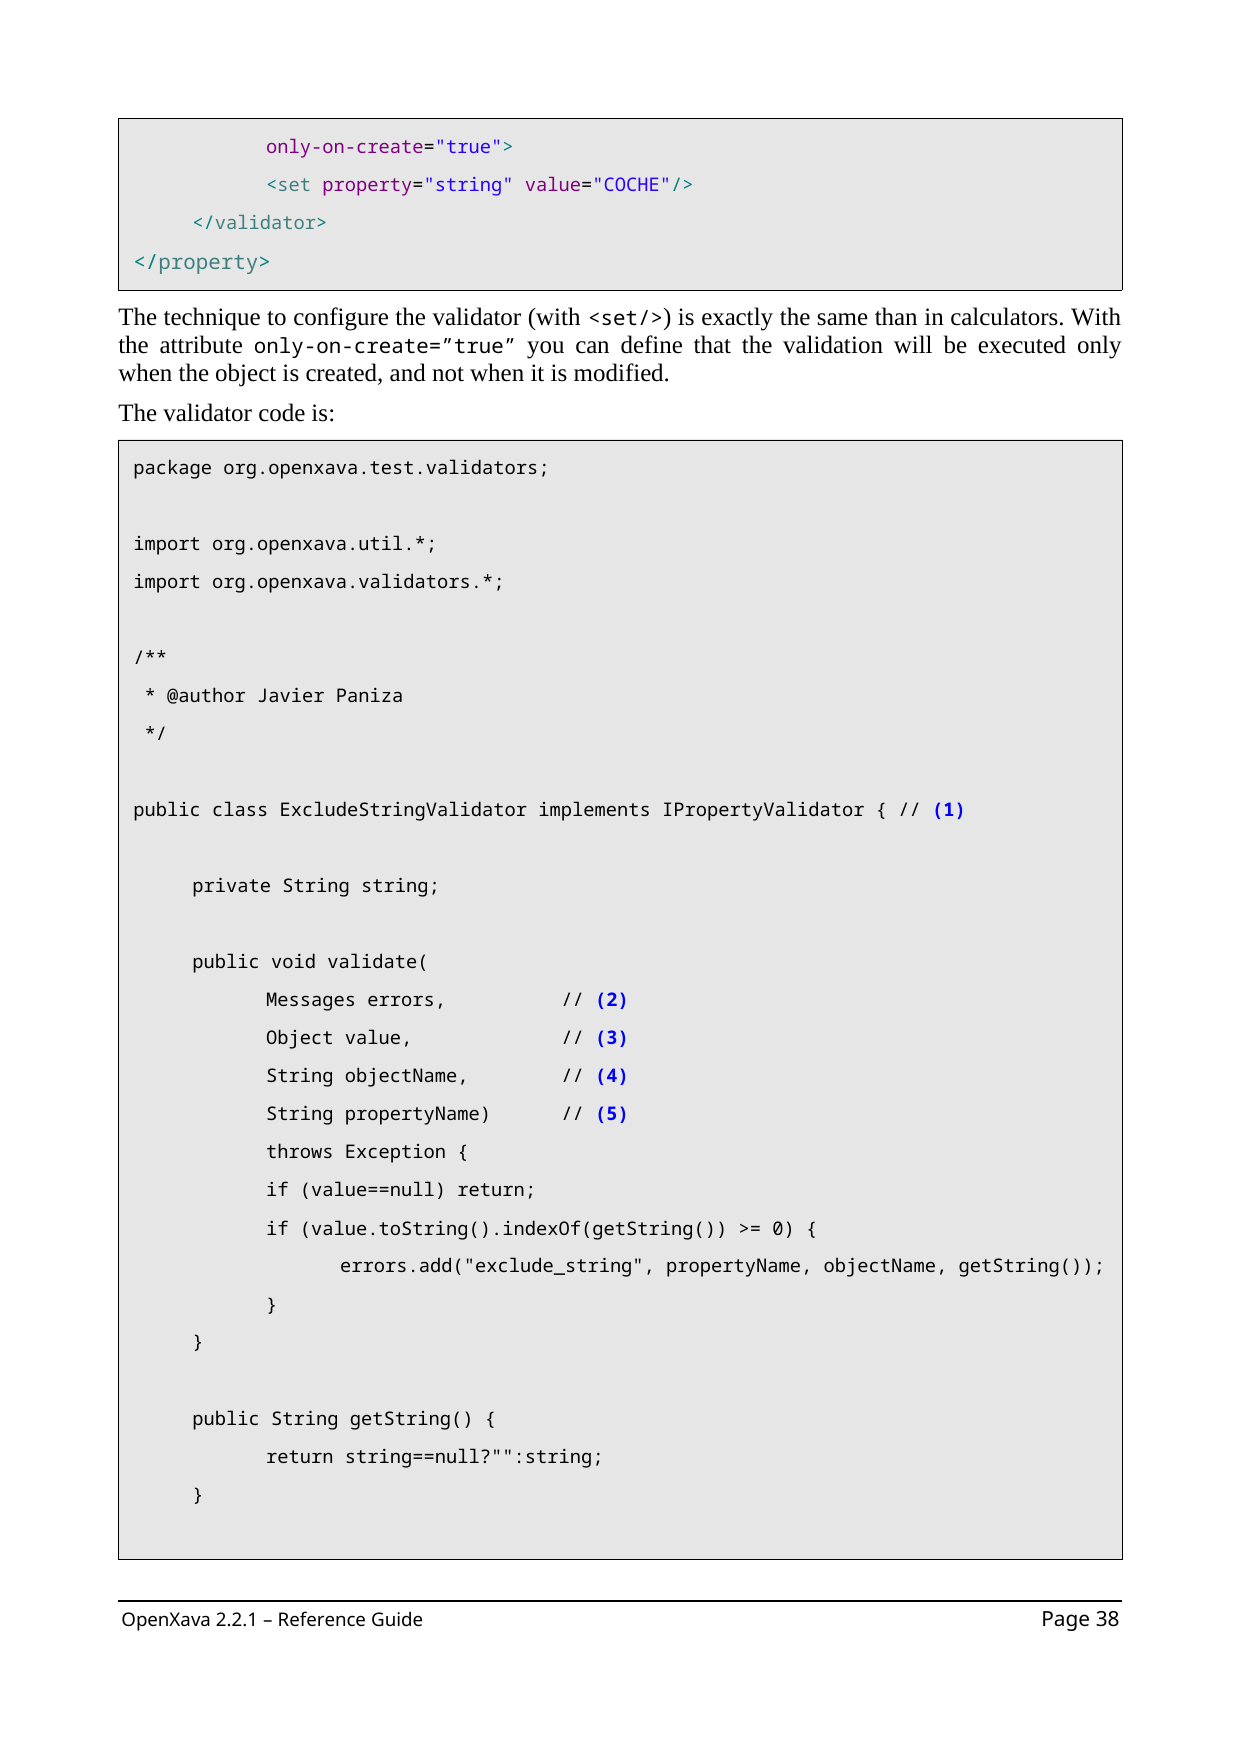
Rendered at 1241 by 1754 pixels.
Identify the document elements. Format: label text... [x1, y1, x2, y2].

text if (value.toString().indexOf(getString()) >= 0) { [119, 1200, 1122, 1238]
text private String string; [119, 858, 1122, 896]
text } [119, 1314, 1122, 1352]
text } [119, 1466, 1122, 1504]
text public void validate( [119, 934, 1122, 972]
text * @author Javier Paniza [119, 668, 1122, 706]
text public String getString() { [119, 1390, 1122, 1428]
text <set property="string" value="COCHE"/> [119, 156, 1122, 194]
text if (value==null) return; [119, 1162, 1122, 1200]
text public class ExcludeStringValidator implements IPropertyValidator { // (1) [119, 782, 1122, 820]
text Object value, // (3) [119, 1010, 1122, 1048]
text import org.openxava.util.*; [119, 516, 1122, 554]
text } [119, 1276, 1122, 1314]
text errors.add("exclude_string", propertyName, objectName, getString()); [119, 1238, 1122, 1276]
text String propertyName) // (5) [119, 1086, 1122, 1124]
text package org.openxava.test.validators; [119, 441, 1122, 478]
text The technique to configure the validator (with <set/>) is exactly the same than in calculators. With the attribute only-on-create=”true” you can define that the validation will be executed only when the object is created, and not when it is modified. [118, 303, 1122, 387]
text */ [119, 706, 1122, 744]
text The validator code is: [118, 399, 1122, 427]
text Messages errors, // (2) [119, 972, 1122, 1010]
text </validator> [119, 194, 1122, 232]
text throws Exception { [119, 1124, 1122, 1162]
text import org.openxava.validators.*; [119, 554, 1122, 592]
text </property> [119, 232, 1122, 290]
text return string==null?"":string; [119, 1428, 1122, 1466]
text only-on-create="true"> [119, 119, 1122, 156]
text /** [119, 630, 1122, 668]
text String objectName, // (4) [119, 1048, 1122, 1086]
